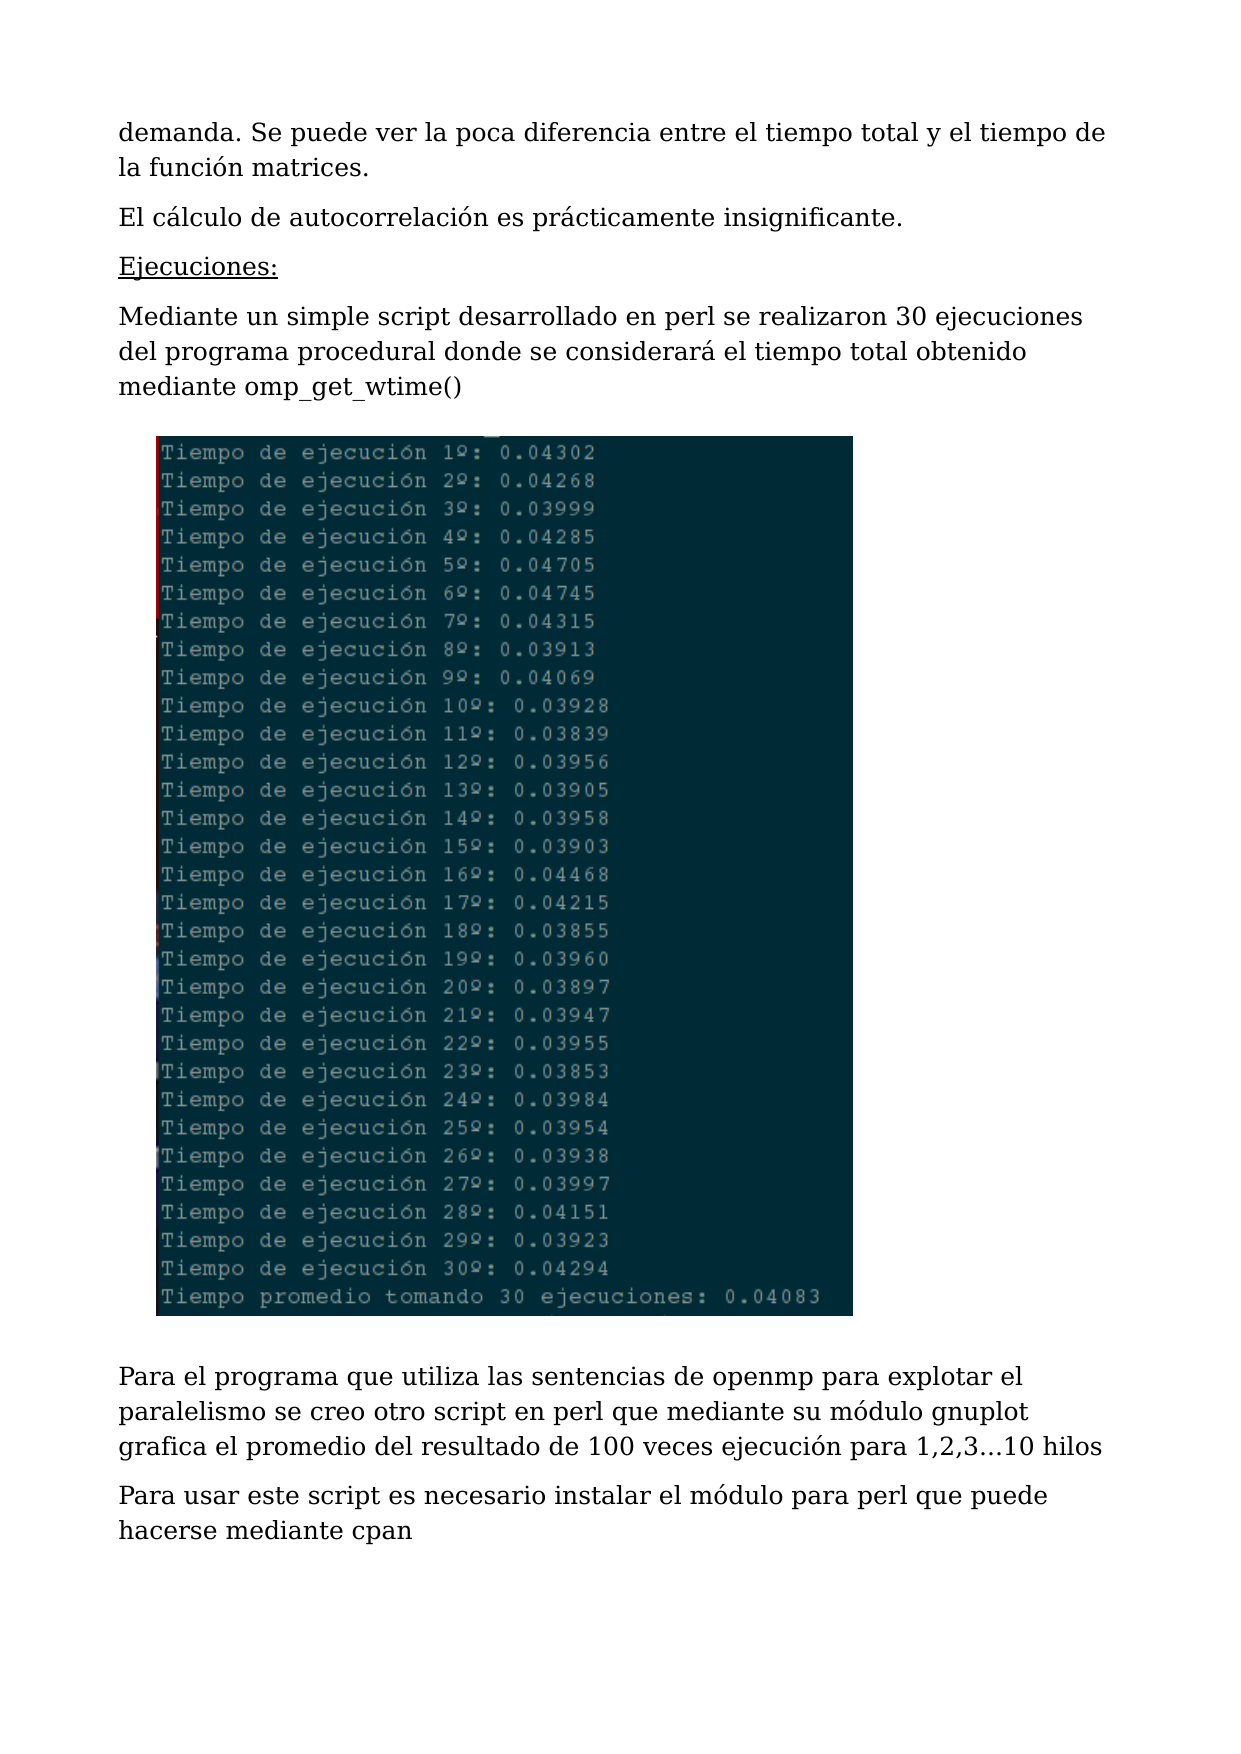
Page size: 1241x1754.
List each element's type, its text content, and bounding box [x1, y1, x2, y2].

picture [458, 530, 466, 540]
picture [345, 1208, 355, 1219]
picture [331, 1208, 341, 1219]
picture [501, 670, 509, 684]
picture [190, 674, 201, 684]
picture [219, 1096, 229, 1111]
picture [190, 1293, 201, 1303]
picture [203, 1208, 216, 1219]
picture [275, 786, 285, 796]
picture [203, 477, 216, 487]
picture [445, 1205, 452, 1219]
picture [515, 896, 523, 909]
picture [544, 839, 551, 853]
picture [331, 1096, 341, 1106]
picture [544, 1008, 551, 1022]
picture [345, 927, 355, 937]
picture [556, 642, 565, 656]
picture [600, 867, 607, 881]
picture [275, 561, 285, 571]
picture [233, 1293, 243, 1303]
picture [389, 449, 398, 459]
picture [472, 1036, 480, 1047]
picture [233, 533, 243, 543]
picture [289, 1293, 299, 1303]
picture [544, 980, 551, 993]
picture [628, 1293, 637, 1303]
picture [203, 645, 216, 656]
picture [401, 755, 412, 768]
picture [179, 1204, 186, 1219]
text Para usar este script es necesario instalar el módulo para perl que puede hacerse mediante cpan [118, 1481, 1122, 1546]
picture [275, 927, 285, 937]
picture [557, 839, 565, 853]
picture [475, 674, 479, 684]
picture [317, 1293, 327, 1303]
picture [585, 642, 593, 656]
picture [544, 558, 551, 571]
picture [190, 758, 201, 768]
picture [445, 1149, 452, 1162]
picture [445, 811, 452, 825]
picture [190, 955, 216, 965]
picture [373, 927, 384, 937]
picture [458, 1289, 468, 1303]
picture [599, 896, 607, 909]
picture [501, 474, 509, 487]
picture [543, 502, 551, 515]
picture [190, 1067, 201, 1078]
picture [345, 1039, 355, 1050]
picture [544, 755, 551, 768]
picture [162, 952, 173, 965]
picture [459, 924, 466, 937]
picture [401, 867, 412, 881]
picture [459, 1261, 466, 1275]
picture [373, 1180, 384, 1190]
picture [275, 871, 285, 881]
picture [345, 1236, 355, 1247]
picture [489, 1096, 493, 1106]
picture [373, 645, 384, 656]
picture [444, 474, 452, 487]
picture [389, 505, 398, 515]
picture [275, 617, 285, 628]
picture [458, 502, 466, 512]
picture [319, 1260, 326, 1279]
picture [261, 980, 271, 993]
picture [558, 896, 565, 909]
picture [445, 614, 454, 628]
picture [558, 586, 566, 599]
picture [219, 533, 229, 548]
picture [700, 1293, 704, 1303]
picture [515, 924, 523, 937]
picture [472, 1008, 480, 1018]
picture [178, 528, 187, 543]
picture [389, 899, 398, 909]
picture [162, 1036, 173, 1050]
picture [219, 1039, 229, 1054]
picture [203, 758, 216, 768]
picture [389, 1147, 398, 1162]
picture [233, 702, 243, 712]
picture [345, 871, 355, 881]
picture [275, 1067, 285, 1078]
picture [389, 1067, 398, 1078]
picture [178, 556, 186, 571]
picture [600, 1008, 609, 1022]
picture [178, 674, 187, 684]
picture [544, 1233, 551, 1247]
picture [203, 449, 216, 459]
picture [360, 617, 369, 628]
picture [178, 753, 186, 768]
picture [475, 561, 479, 571]
picture [416, 1180, 425, 1190]
picture [319, 528, 326, 548]
picture [331, 505, 341, 515]
picture [319, 1152, 326, 1167]
picture [585, 1205, 593, 1219]
picture [203, 1236, 216, 1247]
picture [472, 1092, 480, 1103]
picture [162, 727, 173, 740]
picture [360, 927, 369, 937]
picture [219, 1011, 229, 1026]
picture [373, 1152, 384, 1162]
picture [389, 1007, 397, 1022]
picture [489, 758, 493, 768]
picture [360, 1096, 369, 1106]
picture [360, 1124, 369, 1134]
picture [219, 814, 229, 829]
picture [319, 674, 326, 689]
picture [458, 445, 466, 456]
picture [501, 614, 509, 628]
picture [544, 1036, 551, 1050]
picture [345, 814, 355, 825]
picture [345, 645, 355, 656]
picture [501, 642, 509, 656]
picture [190, 505, 216, 515]
picture [558, 1205, 565, 1219]
picture [178, 922, 187, 937]
picture [459, 755, 466, 768]
picture [233, 730, 243, 740]
picture [303, 786, 313, 796]
picture [515, 1064, 523, 1078]
picture [472, 1261, 480, 1272]
picture [360, 814, 369, 825]
picture [459, 1205, 466, 1219]
picture [515, 811, 523, 825]
picture [190, 1039, 201, 1050]
picture [472, 1205, 480, 1215]
picture [303, 533, 313, 543]
picture [190, 842, 201, 853]
picture [275, 1264, 285, 1275]
picture [302, 1293, 315, 1303]
picture [219, 674, 229, 689]
picture [275, 730, 285, 740]
picture [162, 783, 173, 797]
picture [557, 1149, 565, 1162]
picture [345, 449, 355, 459]
picture [389, 1264, 398, 1275]
picture [275, 899, 285, 909]
picture [233, 449, 243, 459]
picture [401, 699, 412, 712]
picture [501, 530, 509, 543]
picture [331, 814, 341, 825]
picture [275, 1124, 285, 1134]
picture [162, 670, 173, 684]
picture [445, 1008, 452, 1022]
picture [557, 924, 565, 937]
picture [586, 1008, 592, 1022]
picture [459, 896, 468, 909]
picture [572, 558, 579, 571]
picture [389, 725, 398, 740]
picture [401, 642, 412, 656]
picture [233, 1180, 243, 1190]
picture [389, 1176, 397, 1190]
picture [472, 755, 480, 765]
picture [570, 1149, 579, 1162]
picture [472, 839, 480, 850]
picture [178, 810, 186, 825]
picture [303, 1264, 313, 1275]
picture [389, 842, 398, 853]
picture [373, 449, 384, 459]
picture [261, 727, 271, 740]
picture [345, 1152, 355, 1162]
picture [544, 446, 551, 459]
picture [612, 1293, 623, 1303]
picture [373, 1096, 384, 1106]
picture [472, 867, 480, 878]
picture [472, 811, 480, 822]
picture [515, 1261, 523, 1275]
picture [416, 1067, 426, 1078]
picture [585, 614, 593, 628]
picture [557, 1008, 565, 1022]
picture [345, 1011, 355, 1022]
picture [530, 445, 537, 459]
picture [458, 474, 466, 484]
picture [585, 530, 593, 543]
picture [755, 1289, 762, 1303]
picture [390, 979, 397, 993]
picture [600, 1262, 607, 1275]
picture [331, 674, 341, 684]
picture [190, 983, 201, 993]
picture [319, 979, 326, 998]
picture [459, 1149, 466, 1162]
picture [389, 1096, 398, 1106]
picture [303, 674, 313, 684]
picture [275, 1236, 285, 1247]
picture [261, 558, 271, 571]
picture [557, 1177, 565, 1190]
picture [458, 1233, 466, 1245]
picture [261, 896, 271, 909]
picture [359, 786, 369, 796]
picture [444, 502, 452, 515]
picture [345, 674, 355, 684]
picture [416, 786, 425, 796]
picture [276, 1293, 287, 1303]
picture [359, 730, 369, 740]
picture [472, 783, 480, 793]
picture [459, 1093, 467, 1106]
picture [190, 1011, 201, 1022]
picture [203, 899, 216, 909]
picture [219, 1152, 229, 1167]
picture [475, 533, 479, 543]
picture [275, 505, 285, 515]
picture [275, 1152, 285, 1162]
picture [401, 1293, 412, 1303]
picture [489, 927, 493, 937]
picture [345, 955, 355, 965]
picture [557, 1092, 565, 1106]
picture [233, 758, 243, 768]
picture [179, 782, 186, 797]
picture [416, 449, 426, 459]
picture [501, 445, 509, 459]
picture [655, 1293, 665, 1303]
picture [458, 952, 466, 965]
picture [572, 642, 579, 656]
picture [530, 474, 537, 487]
picture [472, 896, 480, 906]
picture [401, 924, 412, 937]
picture [219, 983, 229, 998]
picture [544, 867, 551, 881]
picture [162, 867, 173, 881]
picture [359, 758, 369, 768]
picture [275, 842, 285, 853]
picture [390, 585, 397, 600]
picture [542, 1293, 552, 1303]
picture [373, 561, 384, 571]
picture [769, 1290, 776, 1303]
picture [401, 1064, 412, 1078]
picture [303, 589, 313, 600]
picture [557, 980, 565, 993]
picture [458, 614, 466, 625]
picture [416, 730, 426, 740]
picture [401, 473, 412, 487]
picture [178, 1176, 186, 1190]
picture [190, 477, 201, 487]
picture [219, 589, 229, 604]
picture [275, 1039, 285, 1050]
picture [219, 1264, 229, 1279]
picture [178, 1293, 187, 1303]
picture [303, 561, 313, 571]
picture [233, 477, 243, 487]
picture [373, 983, 384, 993]
picture [361, 871, 369, 881]
picture [557, 727, 565, 740]
picture [233, 899, 243, 909]
picture [459, 1177, 468, 1190]
picture [190, 561, 201, 571]
picture [458, 558, 466, 568]
picture [331, 1011, 341, 1022]
picture [319, 505, 326, 520]
picture [414, 1293, 427, 1303]
picture [178, 500, 187, 515]
picture [261, 1008, 271, 1022]
picture [179, 585, 186, 600]
picture [345, 842, 355, 853]
picture [320, 1063, 326, 1083]
picture [572, 1064, 579, 1078]
picture [360, 899, 369, 909]
picture [360, 1264, 369, 1275]
picture [445, 839, 452, 853]
picture [203, 1096, 216, 1106]
picture [389, 613, 397, 628]
picture [416, 927, 426, 937]
picture [190, 1152, 216, 1162]
picture [445, 783, 451, 797]
picture [515, 867, 523, 881]
picture [401, 1177, 412, 1190]
picture [401, 727, 412, 740]
picture [219, 477, 229, 492]
picture [572, 614, 579, 628]
picture [233, 871, 243, 881]
picture [203, 1039, 216, 1050]
picture [641, 1293, 651, 1303]
picture [501, 586, 509, 600]
picture [178, 477, 187, 487]
picture [570, 1092, 579, 1103]
picture [557, 474, 565, 487]
picture [416, 702, 426, 712]
picture [373, 1208, 384, 1219]
picture [360, 505, 369, 515]
picture [203, 1293, 216, 1303]
picture [219, 758, 229, 773]
picture [472, 699, 480, 709]
picture [416, 1208, 425, 1219]
picture [373, 1067, 384, 1078]
picture [303, 1039, 313, 1050]
picture [359, 983, 369, 993]
picture [233, 617, 243, 628]
picture [319, 1204, 326, 1223]
picture [557, 699, 565, 712]
picture [459, 1008, 466, 1022]
picture [572, 530, 579, 543]
picture [459, 1064, 466, 1078]
picture [445, 1177, 452, 1190]
picture [303, 702, 313, 712]
picture [557, 783, 565, 796]
picture [599, 924, 607, 937]
picture [416, 871, 426, 881]
picture [543, 614, 551, 628]
picture [584, 1261, 593, 1275]
picture [572, 1205, 578, 1219]
picture [345, 1096, 355, 1106]
picture [345, 1124, 355, 1134]
picture [444, 1233, 452, 1247]
picture [389, 557, 397, 571]
picture [219, 871, 229, 886]
picture [401, 1121, 412, 1134]
picture [458, 586, 466, 596]
picture [416, 589, 425, 600]
picture [331, 842, 341, 853]
picture [556, 502, 565, 512]
picture [585, 699, 593, 712]
picture [373, 477, 384, 487]
picture [261, 1036, 271, 1050]
picture [557, 811, 565, 825]
picture [275, 814, 285, 825]
picture [360, 674, 369, 684]
picture [190, 786, 201, 796]
picture [600, 699, 607, 712]
picture [584, 1177, 593, 1190]
picture [416, 505, 426, 515]
picture [275, 645, 285, 656]
picture [261, 699, 271, 712]
picture [416, 955, 425, 965]
picture [261, 642, 271, 656]
picture [570, 952, 579, 965]
picture [261, 1064, 271, 1078]
picture [261, 530, 271, 543]
picture [162, 642, 173, 656]
picture [389, 477, 398, 487]
picture [544, 1121, 551, 1134]
picture [219, 927, 229, 942]
picture [585, 755, 593, 768]
picture [600, 952, 607, 965]
picture [219, 1293, 229, 1308]
picture [586, 1093, 593, 1106]
picture [190, 730, 216, 740]
picture [557, 755, 565, 768]
picture [570, 502, 579, 512]
picture [275, 1096, 285, 1106]
picture [458, 670, 466, 681]
picture [401, 895, 412, 909]
picture [558, 558, 566, 571]
picture [162, 445, 173, 459]
picture [178, 1007, 186, 1022]
picture [570, 1233, 579, 1247]
picture [359, 955, 369, 965]
picture [401, 952, 412, 965]
picture [219, 730, 229, 745]
picture [586, 952, 593, 965]
picture [599, 1293, 609, 1303]
picture [162, 811, 173, 825]
picture [233, 927, 243, 937]
picture [389, 645, 398, 656]
picture [598, 727, 607, 740]
picture [331, 786, 341, 796]
picture [810, 1289, 818, 1303]
picture [345, 617, 355, 628]
picture [178, 899, 187, 909]
picture [331, 730, 341, 740]
picture [416, 1152, 426, 1162]
picture [515, 1093, 523, 1106]
picture [489, 1180, 493, 1190]
picture [275, 477, 285, 487]
picture [544, 1177, 551, 1190]
picture [445, 896, 453, 909]
picture [389, 1124, 398, 1134]
picture [472, 952, 480, 962]
picture [233, 645, 243, 656]
text Mediante un simple script desarrollado en perl se realizaron 30 ejecuciones del programa procedural donde se considerará el tiempo total obtenido mediante omp_get_wtime() [118, 302, 1122, 401]
picture [530, 502, 537, 515]
picture [219, 1236, 229, 1251]
picture [162, 1205, 173, 1219]
picture [331, 617, 341, 628]
picture [261, 952, 271, 965]
picture [220, 645, 229, 661]
picture [345, 702, 355, 712]
picture [530, 614, 537, 628]
picture [319, 927, 326, 942]
picture [233, 1236, 243, 1247]
picture [190, 533, 216, 543]
picture [162, 558, 173, 571]
picture [359, 1208, 369, 1219]
picture [585, 1064, 593, 1078]
picture [444, 670, 452, 682]
picture [303, 871, 313, 881]
picture [331, 899, 341, 909]
picture [600, 980, 609, 993]
picture [359, 1293, 370, 1303]
picture [203, 842, 216, 853]
picture [726, 1289, 734, 1303]
picture [373, 674, 384, 684]
picture [319, 613, 326, 632]
picture [190, 899, 201, 909]
picture [572, 924, 579, 937]
picture [584, 670, 593, 681]
picture [475, 477, 479, 487]
picture [570, 1008, 579, 1022]
picture [203, 1180, 216, 1190]
picture [233, 983, 243, 993]
text Para el programa que utiliza las sentencias de openmp para explotar el paralelismo se creo otro script en perl que mediante su módulo gnuplot grafica el promedio del resultado de 100 veces ejecución para 1,2,3...10 hilos [118, 1362, 1122, 1461]
picture [515, 1149, 523, 1162]
picture [162, 1121, 173, 1134]
picture [303, 1180, 313, 1190]
picture [233, 589, 243, 600]
picture [586, 839, 593, 853]
picture [459, 811, 466, 825]
picture [319, 838, 326, 857]
picture [459, 980, 466, 993]
picture [458, 642, 466, 653]
picture [475, 505, 479, 515]
picture [345, 983, 355, 993]
picture [261, 755, 271, 768]
picture [600, 811, 607, 825]
picture [203, 871, 216, 881]
picture [360, 842, 369, 853]
picture [570, 839, 579, 853]
picture [600, 1149, 607, 1162]
picture [570, 1036, 579, 1050]
picture [345, 1180, 355, 1190]
picture [303, 955, 313, 965]
text El cálculo de autocorrelación es prácticamente insignificante. [118, 203, 1122, 232]
picture [331, 1124, 341, 1134]
picture [459, 727, 466, 740]
picture [331, 1264, 341, 1275]
picture [557, 1036, 565, 1050]
picture [585, 1149, 593, 1162]
picture [162, 1289, 173, 1303]
picture [233, 674, 243, 684]
picture [401, 445, 412, 459]
picture [162, 1149, 173, 1162]
picture [233, 561, 243, 571]
picture [373, 730, 384, 740]
picture [600, 1177, 609, 1190]
picture [162, 1177, 173, 1190]
picture [390, 1204, 397, 1219]
picture [345, 1264, 355, 1275]
picture [416, 758, 425, 768]
picture [203, 786, 216, 796]
picture [331, 589, 341, 600]
picture [401, 1205, 412, 1219]
picture [190, 871, 201, 881]
picture [162, 699, 173, 712]
picture [557, 614, 565, 628]
picture [389, 871, 398, 881]
picture [572, 671, 579, 684]
picture [331, 702, 341, 712]
picture [600, 757, 607, 768]
picture [190, 927, 216, 937]
picture [416, 1096, 426, 1106]
picture [401, 1036, 412, 1050]
picture [570, 1121, 579, 1131]
picture [544, 1149, 551, 1162]
picture [275, 955, 285, 965]
picture [190, 1124, 216, 1134]
picture [599, 783, 607, 796]
picture [261, 1293, 271, 1308]
picture [585, 1036, 593, 1050]
picture [162, 474, 173, 487]
picture [472, 1064, 480, 1075]
picture [389, 674, 398, 684]
picture [584, 1293, 595, 1303]
picture [599, 1064, 607, 1078]
picture [203, 561, 216, 571]
picture [373, 842, 384, 853]
picture [401, 1008, 412, 1022]
picture [345, 730, 355, 740]
picture [530, 642, 537, 656]
picture [233, 955, 243, 965]
picture [178, 1035, 187, 1050]
picture [345, 505, 355, 515]
picture [797, 1289, 804, 1303]
picture [489, 1124, 493, 1134]
picture [389, 1035, 397, 1050]
picture [178, 871, 187, 881]
picture [345, 899, 355, 909]
text demanda. Se puede ver la poca diferencia entre el tiempo total y el tiempo de la función matrices. [118, 118, 1122, 182]
picture [445, 642, 452, 656]
picture [275, 1180, 285, 1190]
picture [599, 839, 607, 853]
picture [515, 980, 523, 993]
picture [162, 502, 173, 515]
picture [444, 1092, 452, 1106]
picture [544, 586, 550, 600]
picture [178, 645, 187, 656]
picture [319, 951, 326, 970]
picture [570, 755, 579, 768]
picture [558, 1261, 565, 1275]
picture [359, 561, 369, 571]
picture [261, 1093, 271, 1106]
picture [261, 586, 271, 600]
picture [275, 702, 285, 712]
picture [389, 702, 398, 712]
picture [544, 811, 551, 825]
picture [178, 838, 187, 853]
picture [303, 617, 313, 628]
picture [261, 502, 271, 515]
picture [683, 1293, 691, 1303]
picture [319, 810, 326, 829]
picture [261, 924, 271, 937]
picture [472, 1177, 480, 1187]
picture [544, 783, 551, 796]
picture [390, 782, 397, 797]
picture [303, 730, 313, 740]
picture [178, 1124, 187, 1134]
picture [489, 1152, 493, 1162]
picture [162, 1233, 173, 1247]
picture [261, 869, 271, 881]
picture [416, 617, 425, 628]
picture [261, 839, 271, 853]
picture [445, 924, 452, 937]
picture [530, 586, 537, 600]
picture [585, 924, 593, 937]
picture [570, 1293, 581, 1303]
picture [530, 670, 537, 684]
picture [571, 1261, 579, 1275]
picture [572, 727, 579, 740]
picture [585, 586, 593, 600]
picture [445, 1261, 452, 1275]
picture [599, 1036, 607, 1050]
picture [515, 1036, 523, 1050]
picture [557, 1121, 565, 1134]
picture [331, 533, 341, 543]
picture [320, 641, 326, 661]
picture [261, 1121, 271, 1134]
picture [275, 674, 285, 684]
picture [319, 1176, 326, 1195]
picture [416, 1011, 425, 1022]
picture [570, 699, 579, 709]
picture [359, 533, 369, 543]
picture [544, 727, 551, 740]
picture [162, 755, 173, 768]
picture [571, 896, 579, 909]
picture [586, 896, 593, 909]
picture [444, 1064, 452, 1078]
picture [472, 1149, 480, 1159]
picture [261, 445, 271, 459]
picture [373, 1264, 384, 1275]
picture [190, 1236, 201, 1247]
picture [544, 474, 551, 487]
picture [203, 814, 216, 825]
picture [233, 814, 243, 825]
picture [275, 449, 285, 459]
picture [319, 1124, 326, 1139]
picture [331, 1236, 341, 1247]
picture [319, 754, 326, 773]
picture [203, 1067, 216, 1078]
picture [275, 533, 285, 543]
picture [162, 839, 173, 853]
picture [303, 505, 313, 515]
picture [584, 980, 593, 993]
picture [416, 533, 426, 543]
picture [219, 561, 229, 576]
picture [489, 730, 493, 740]
picture [373, 899, 384, 909]
picture [572, 474, 579, 487]
picture [401, 783, 412, 796]
picture [530, 530, 537, 543]
picture [303, 1152, 313, 1162]
picture [389, 528, 397, 543]
picture [600, 1093, 607, 1106]
picture [303, 1124, 313, 1134]
picture [261, 474, 271, 487]
picture [219, 1180, 229, 1195]
picture [416, 1124, 426, 1134]
picture [600, 1121, 608, 1134]
picture [331, 1067, 341, 1078]
picture [331, 983, 341, 993]
picture [543, 642, 551, 656]
picture [389, 922, 398, 937]
picture [544, 1064, 551, 1078]
picture [515, 755, 523, 768]
picture [345, 758, 355, 768]
picture [445, 755, 452, 768]
picture [401, 980, 412, 993]
picture [345, 786, 355, 796]
picture [162, 530, 173, 543]
picture [347, 1293, 355, 1303]
picture [203, 674, 216, 684]
picture [319, 1096, 326, 1111]
picture [233, 1067, 243, 1078]
picture [261, 811, 271, 825]
picture [416, 674, 426, 684]
picture [373, 1039, 384, 1050]
picture [501, 558, 509, 571]
picture [303, 899, 313, 909]
picture [219, 702, 229, 717]
picture [544, 1261, 551, 1275]
picture [179, 979, 186, 993]
picture [515, 1121, 523, 1134]
picture [416, 899, 426, 909]
picture [359, 1180, 369, 1190]
picture [319, 449, 326, 464]
picture [416, 1039, 426, 1050]
picture [162, 1064, 173, 1078]
picture [444, 558, 452, 571]
picture [190, 1208, 201, 1219]
picture [360, 1039, 369, 1050]
picture [586, 783, 593, 796]
picture [416, 561, 425, 571]
picture [261, 1177, 271, 1190]
picture [585, 445, 593, 459]
picture [319, 1007, 326, 1026]
picture [445, 980, 452, 993]
picture [261, 672, 271, 684]
picture [401, 811, 412, 825]
picture [233, 1124, 243, 1134]
picture [572, 445, 579, 459]
picture [445, 952, 452, 965]
picture [303, 758, 313, 768]
picture [373, 505, 384, 515]
picture [416, 645, 426, 656]
picture [190, 1180, 201, 1190]
picture [331, 1289, 341, 1303]
picture [570, 783, 579, 796]
picture [489, 899, 493, 909]
picture [544, 1093, 551, 1106]
picture [572, 586, 578, 600]
picture [401, 1261, 412, 1275]
picture [557, 1233, 565, 1247]
picture [515, 1008, 523, 1022]
picture [331, 758, 341, 768]
picture [219, 899, 229, 914]
picture [544, 896, 551, 909]
picture [319, 702, 326, 717]
picture [219, 955, 229, 970]
picture [203, 1264, 216, 1275]
picture [331, 477, 341, 487]
picture [570, 1177, 579, 1190]
picture [515, 699, 523, 712]
picture [162, 586, 173, 600]
picture [401, 586, 412, 600]
picture [445, 699, 453, 712]
picture [515, 727, 523, 740]
picture [373, 1124, 384, 1134]
picture [544, 924, 551, 937]
picture [373, 814, 384, 825]
picture [261, 1205, 271, 1219]
picture [489, 1068, 493, 1078]
picture [472, 924, 480, 934]
picture [303, 477, 313, 487]
picture [331, 955, 341, 965]
picture [584, 502, 593, 515]
picture [559, 1293, 565, 1308]
picture [458, 1036, 466, 1050]
picture [586, 867, 593, 881]
picture [303, 927, 313, 937]
picture [489, 1264, 493, 1275]
picture [319, 585, 326, 604]
picture [219, 505, 229, 520]
picture [472, 1233, 480, 1244]
picture [303, 1067, 313, 1078]
picture [373, 617, 384, 628]
picture [275, 758, 285, 768]
picture [472, 980, 480, 990]
picture [261, 1233, 271, 1247]
picture [458, 839, 466, 853]
picture [203, 1011, 216, 1022]
picture [303, 814, 313, 825]
picture [219, 842, 229, 857]
picture [389, 950, 397, 965]
picture [445, 445, 453, 459]
picture [178, 1264, 187, 1275]
picture [319, 782, 326, 801]
picture [361, 449, 369, 459]
picture [261, 1149, 271, 1162]
picture [331, 871, 341, 881]
picture [459, 699, 466, 712]
picture [475, 645, 479, 656]
picture [331, 645, 341, 656]
picture [515, 783, 523, 796]
picture [203, 617, 216, 628]
picture [401, 1233, 412, 1247]
picture [459, 1121, 466, 1134]
picture [233, 1152, 243, 1162]
picture [345, 533, 355, 543]
picture [401, 614, 412, 628]
picture [162, 614, 173, 628]
picture [275, 1011, 285, 1022]
picture [401, 670, 412, 684]
picture [345, 589, 355, 600]
picture [389, 753, 397, 768]
picture [162, 1261, 173, 1275]
picture [515, 1205, 523, 1219]
picture [178, 613, 187, 628]
picture [345, 477, 355, 487]
picture [303, 449, 313, 459]
picture [275, 983, 285, 993]
picture [190, 589, 201, 600]
picture [233, 1039, 243, 1050]
picture [489, 702, 493, 712]
picture [190, 617, 201, 628]
picture [515, 1177, 523, 1190]
picture [558, 530, 565, 543]
picture [360, 645, 369, 656]
picture [515, 839, 523, 853]
picture [178, 950, 187, 965]
picture [430, 1293, 441, 1303]
picture [303, 1011, 313, 1022]
picture [373, 1236, 384, 1247]
picture [359, 589, 369, 600]
text Ejecuciones: [118, 252, 1122, 281]
picture [178, 1096, 187, 1106]
picture [360, 702, 369, 712]
picture [203, 983, 216, 993]
picture [319, 477, 326, 492]
picture [416, 814, 425, 825]
picture [190, 449, 201, 459]
picture [303, 1096, 313, 1106]
picture [416, 842, 426, 853]
picture [373, 758, 384, 768]
picture [360, 477, 369, 487]
picture [572, 980, 579, 993]
picture [445, 727, 452, 740]
picture [445, 586, 452, 600]
picture [303, 1208, 313, 1219]
picture [190, 702, 216, 712]
picture [530, 558, 537, 571]
picture [233, 1208, 243, 1219]
picture [178, 1232, 186, 1247]
picture [472, 1121, 480, 1131]
picture [599, 1233, 607, 1247]
picture [585, 1233, 593, 1247]
picture [459, 867, 466, 881]
picture [303, 842, 313, 853]
picture [162, 1092, 173, 1106]
picture [416, 1264, 426, 1275]
picture [203, 589, 216, 600]
picture [401, 839, 412, 853]
picture [557, 952, 565, 965]
picture [331, 561, 341, 571]
picture [472, 727, 480, 737]
picture [162, 1008, 173, 1022]
picture [544, 671, 551, 684]
picture [570, 811, 579, 825]
picture [600, 1205, 606, 1219]
picture [558, 670, 565, 684]
picture [389, 1232, 397, 1247]
picture [472, 1293, 482, 1303]
picture [572, 868, 579, 881]
picture [373, 589, 384, 600]
picture [444, 1036, 452, 1050]
picture [445, 867, 453, 881]
picture [475, 449, 479, 459]
picture [783, 1289, 790, 1303]
picture [320, 871, 326, 886]
picture [178, 702, 187, 712]
picture [331, 927, 341, 937]
picture [585, 558, 593, 571]
picture [190, 645, 201, 656]
picture [373, 786, 384, 796]
picture [219, 1124, 229, 1139]
picture [373, 702, 384, 712]
picture [220, 1067, 229, 1083]
picture [233, 1096, 243, 1106]
picture [319, 899, 326, 914]
picture [416, 983, 425, 993]
picture [544, 699, 551, 712]
picture [544, 952, 551, 965]
picture [360, 1236, 369, 1247]
picture [233, 786, 243, 796]
picture [178, 1147, 187, 1162]
picture [373, 1011, 384, 1022]
picture [331, 1152, 341, 1162]
picture [515, 1233, 523, 1247]
picture [331, 1180, 341, 1190]
picture [401, 502, 412, 515]
picture [178, 1067, 187, 1078]
picture [557, 1064, 565, 1078]
picture [319, 1035, 326, 1054]
picture [275, 1208, 285, 1219]
picture [261, 614, 271, 628]
picture [387, 1290, 397, 1303]
picture [416, 477, 426, 487]
picture [489, 955, 493, 965]
picture [544, 530, 551, 543]
picture [359, 1152, 369, 1162]
picture [557, 445, 565, 459]
picture [233, 842, 243, 853]
picture [586, 474, 593, 487]
picture [331, 1039, 341, 1050]
picture [669, 1293, 679, 1303]
picture [401, 1149, 412, 1162]
picture [445, 1121, 452, 1134]
picture [544, 1205, 551, 1219]
picture [178, 449, 187, 459]
picture [319, 557, 326, 576]
picture [515, 952, 523, 965]
picture [373, 871, 384, 881]
picture [373, 533, 384, 543]
picture [162, 924, 173, 937]
picture [162, 896, 173, 909]
picture [360, 1011, 369, 1022]
picture [585, 811, 593, 825]
picture [303, 645, 313, 656]
picture [303, 983, 313, 993]
picture [401, 558, 412, 571]
picture [416, 1236, 426, 1247]
picture [445, 530, 453, 543]
picture [585, 727, 593, 740]
picture [401, 1092, 412, 1106]
picture [190, 1264, 201, 1275]
picture [373, 955, 384, 965]
picture [585, 1121, 593, 1134]
picture [501, 1289, 509, 1303]
picture [501, 502, 509, 515]
picture [233, 1011, 243, 1022]
picture [389, 810, 397, 825]
picture [319, 1232, 326, 1251]
picture [190, 1096, 201, 1106]
picture [233, 1264, 243, 1275]
picture [345, 561, 355, 571]
picture [319, 726, 326, 745]
picture [219, 1208, 229, 1223]
picture [401, 530, 412, 543]
picture [331, 449, 341, 459]
picture [489, 983, 493, 993]
picture [261, 1261, 271, 1275]
picture [489, 871, 493, 881]
picture [360, 1067, 369, 1078]
picture [261, 783, 271, 796]
picture [459, 783, 466, 796]
picture [444, 1293, 454, 1303]
picture [219, 786, 229, 801]
picture [515, 1289, 523, 1303]
picture [345, 1067, 355, 1078]
picture [162, 980, 173, 993]
picture [275, 589, 285, 600]
picture [220, 449, 229, 464]
picture [178, 725, 187, 740]
picture [219, 617, 229, 632]
picture [233, 505, 243, 515]
picture [558, 868, 565, 881]
picture [303, 1236, 313, 1247]
picture [190, 814, 201, 825]
